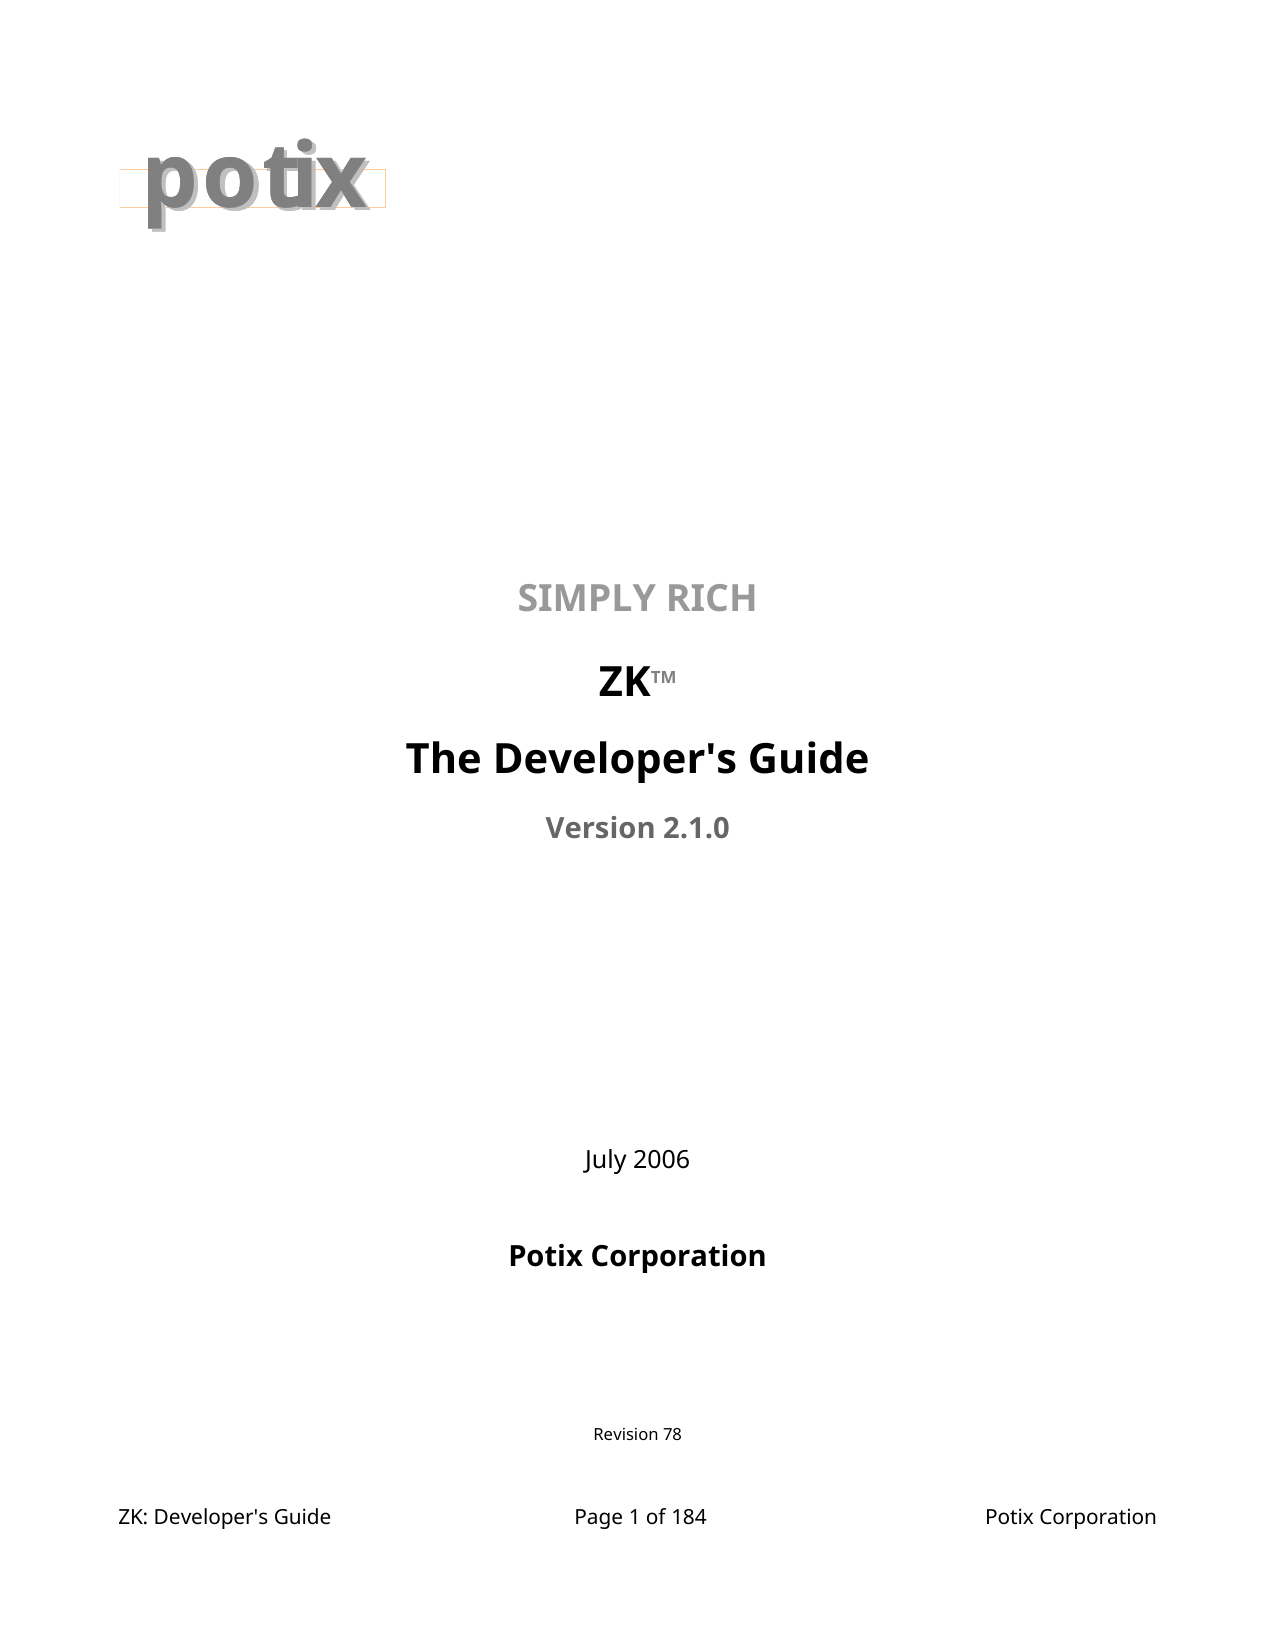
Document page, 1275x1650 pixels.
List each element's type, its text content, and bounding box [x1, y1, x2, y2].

text The Developer's Guide [118, 729, 1157, 786]
text July 2006 [118, 1142, 1157, 1176]
text ZKTM [118, 652, 1157, 708]
text Revision 78 [118, 1422, 1157, 1445]
text SIMPLY RICH [118, 571, 1157, 622]
text Potix Corporation [118, 1235, 1157, 1275]
text Version 2.1.0 [118, 807, 1157, 847]
